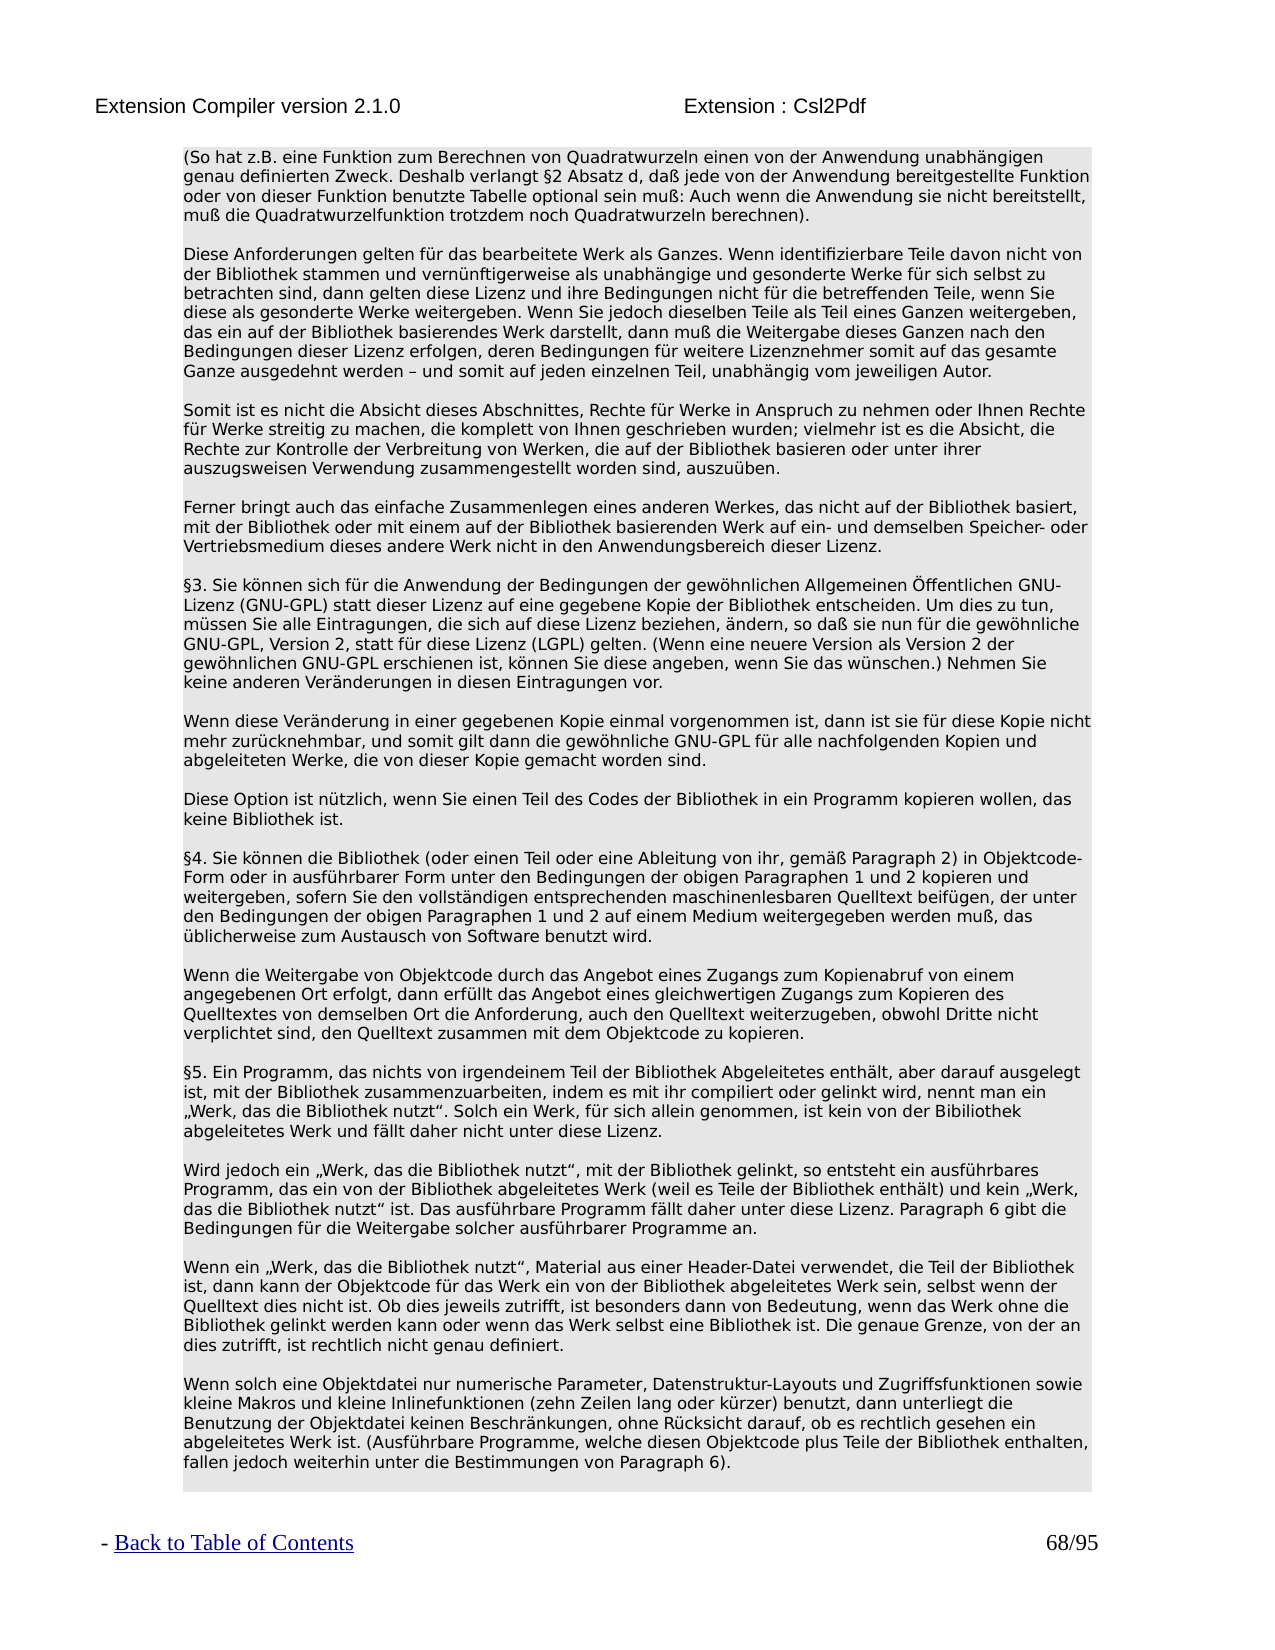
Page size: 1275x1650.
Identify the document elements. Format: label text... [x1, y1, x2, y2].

text Wird jedoch ein „Werk, das die Bibliothek nutzt“, mit der Bibliothek gelinkt, so entsteht ein ausführbares Programm, das ein von der Bibliothek abgeleitetes Werk (weil es Teile der Bibliothek enthält) und kein „Werk, das die Bibliothek nutzt“ ist. Das ausführbare Programm fällt daher unter diese Lizenz. Paragraph 6 gibt die Bedingungen für die Weitergabe solcher ausführbarer Programme an. [183, 1160, 1092, 1238]
text Diese Anforderungen gelten für das bearbeitete Werk als Ganzes. Wenn identifizierbare Teile davon nicht von der Bibliothek stammen und vernünftigerweise als unabhängige und gesonderte Werke für sich selbst zu betrachten sind, dann gelten diese Lizenz und ihre Bedingungen nicht für die betreffenden Teile, wenn Sie diese als gesonderte Werke weitergeben. Wenn Sie jedoch dieselben Teile als Teil eines Ganzen weitergeben, das ein auf der Bibliothek basierendes Werk darstellt, dann muß die Weitergabe dieses Ganzen nach den Bedingungen dieser Lizenz erfolgen, deren Bedingungen für weitere Lizenznehmer somit auf das gesamte Ganze ausgedehnt werden – und somit auf jeden einzelnen Teil, unabhängig vom jeweiligen Autor. [183, 245, 1092, 381]
text §4. Sie können die Bibliothek (oder einen Teil oder eine Ableitung von ihr, gemäß Paragraph 2) in Objektcode-Form oder in ausführbarer Form unter den Bedingungen der obigen Paragraphen 1 und 2 kopieren und weitergeben, sofern Sie den vollständigen entsprechenden maschinenlesbaren Quelltext beifügen, der unter den Bedingungen der obigen Paragraphen 1 und 2 auf einem Medium weitergegeben werden muß, das üblicherweise zum Austausch von Software benutzt wird. [183, 849, 1092, 946]
text Wenn die Weitergabe von Objektcode durch das Angebot eines Zugangs zum Kopienabruf von einem angegebenen Ort erfolgt, dann erfüllt das Angebot eines gleichwertigen Zugangs zum Kopieren des Quelltextes von demselben Ort die Anforderung, auch den Quelltext weiterzugeben, obwohl Dritte nicht verplichtet sind, den Quelltext zusammen mit dem Objektcode zu kopieren. [183, 966, 1092, 1043]
text (So hat z.B. eine Funktion zum Berechnen von Quadratwurzeln einen von der Anwendung unabhängigen genau definierten Zweck. Deshalb verlangt §2 Absatz d, daß jede von der Anwendung bereitgestellte Funktion oder von dieser Funktion benutzte Tabelle optional sein muß: Auch wenn die Anwendung sie nicht bereitstellt, muß die Quadratwurzelfunktion trotzdem noch Quadratwurzeln berechnen). [183, 147, 1092, 225]
text Wenn ein „Werk, das die Bibliothek nutzt“, Material aus einer Header-Datei verwendet, die Teil der Bibliothek ist, dann kann der Objektcode für das Werk ein von der Bibliothek abgeleitetes Werk sein, selbst wenn der Quelltext dies nicht ist. Ob dies jeweils zutrifft, ist besonders dann von Bedeutung, wenn das Werk ohne die Bibliothek gelinkt werden kann oder wenn das Werk selbst eine Bibliothek ist. Die genaue Grenze, von der an dies zutrifft, ist rechtlich nicht genau definiert. [183, 1258, 1092, 1355]
text §3. Sie können sich für die Anwendung der Bedingungen der gewöhnlichen Allgemeinen Öffentlichen GNU-Lizenz (GNU-GPL) statt dieser Lizenz auf eine gegebene Kopie der Bibliothek entscheiden. Um dies zu tun, müssen Sie alle Eintragungen, die sich auf diese Lizenz beziehen, ändern, so daß sie nun für die gewöhnliche GNU-GPL, Version 2, statt für diese Lizenz (LGPL) gelten. (Wenn eine neuere Version als Version 2 der gewöhnlichen GNU-GPL erschienen ist, können Sie diese angeben, wenn Sie das wünschen.) Nehmen Sie keine anderen Veränderungen in diesen Eintragungen vor. [183, 576, 1092, 693]
text Wenn diese Veränderung in einer gegebenen Kopie einmal vorgenommen ist, dann ist sie für diese Kopie nicht mehr zurücknehmbar, und somit gilt dann die gewöhnliche GNU-GPL für alle nachfolgenden Kopien und abgeleiteten Werke, die von dieser Kopie gemacht worden sind. [183, 712, 1092, 771]
text Diese Option ist nützlich, wenn Sie einen Teil des Codes der Bibliothek in ein Programm kopieren wollen, das keine Bibliothek ist. [183, 790, 1092, 829]
text §5. Ein Programm, das nichts von irgendeinem Teil der Bibliothek Abgeleitetes enthält, aber darauf ausgelegt ist, mit der Bibliothek zusammenzuarbeiten, indem es mit ihr compiliert oder gelinkt wird, nennt man ein „Werk, das die Bibliothek nutzt“. Solch ein Werk, für sich allein genommen, ist kein von der Bibiliothek abgeleitetes Werk und fällt daher nicht unter diese Lizenz. [183, 1063, 1092, 1141]
text Wenn solch eine Objektdatei nur numerische Parameter, Datenstruktur-Layouts und Zugriffsfunktionen sowie kleine Makros und kleine Inlinefunktionen (zehn Zeilen lang oder kürzer) benutzt, dann unterliegt die Benutzung der Objektdatei keinen Beschränkungen, ohne Rücksicht darauf, ob es rechtlich gesehen ein abgeleitetes Werk ist. (Ausführbare Programme, welche diesen Objektcode plus Teile der Bibliothek enthalten, fallen jedoch weiterhin unter die Bestimmungen von Paragraph 6). [183, 1375, 1092, 1472]
text Ferner bringt auch das einfache Zusammenlegen eines anderen Werkes, das nicht auf der Bibliothek basiert, mit der Bibliothek oder mit einem auf der Bibliothek basierenden Werk auf ein- und demselben Speicher- oder Vertriebsmedium dieses andere Werk nicht in den Anwendungsbereich dieser Lizenz. [183, 498, 1092, 557]
text Somit ist es nicht die Absicht dieses Abschnittes, Rechte für Werke in Anspruch zu nehmen oder Ihnen Rechte für Werke streitig zu machen, die komplett von Ihnen geschrieben wurden; vielmehr ist es die Absicht, die Rechte zur Kontrolle der Verbreitung von Werken, die auf der Bibliothek basieren oder unter ihrer auszugsweisen Verwendung zusammengestellt worden sind, auszuüben. [183, 401, 1092, 479]
